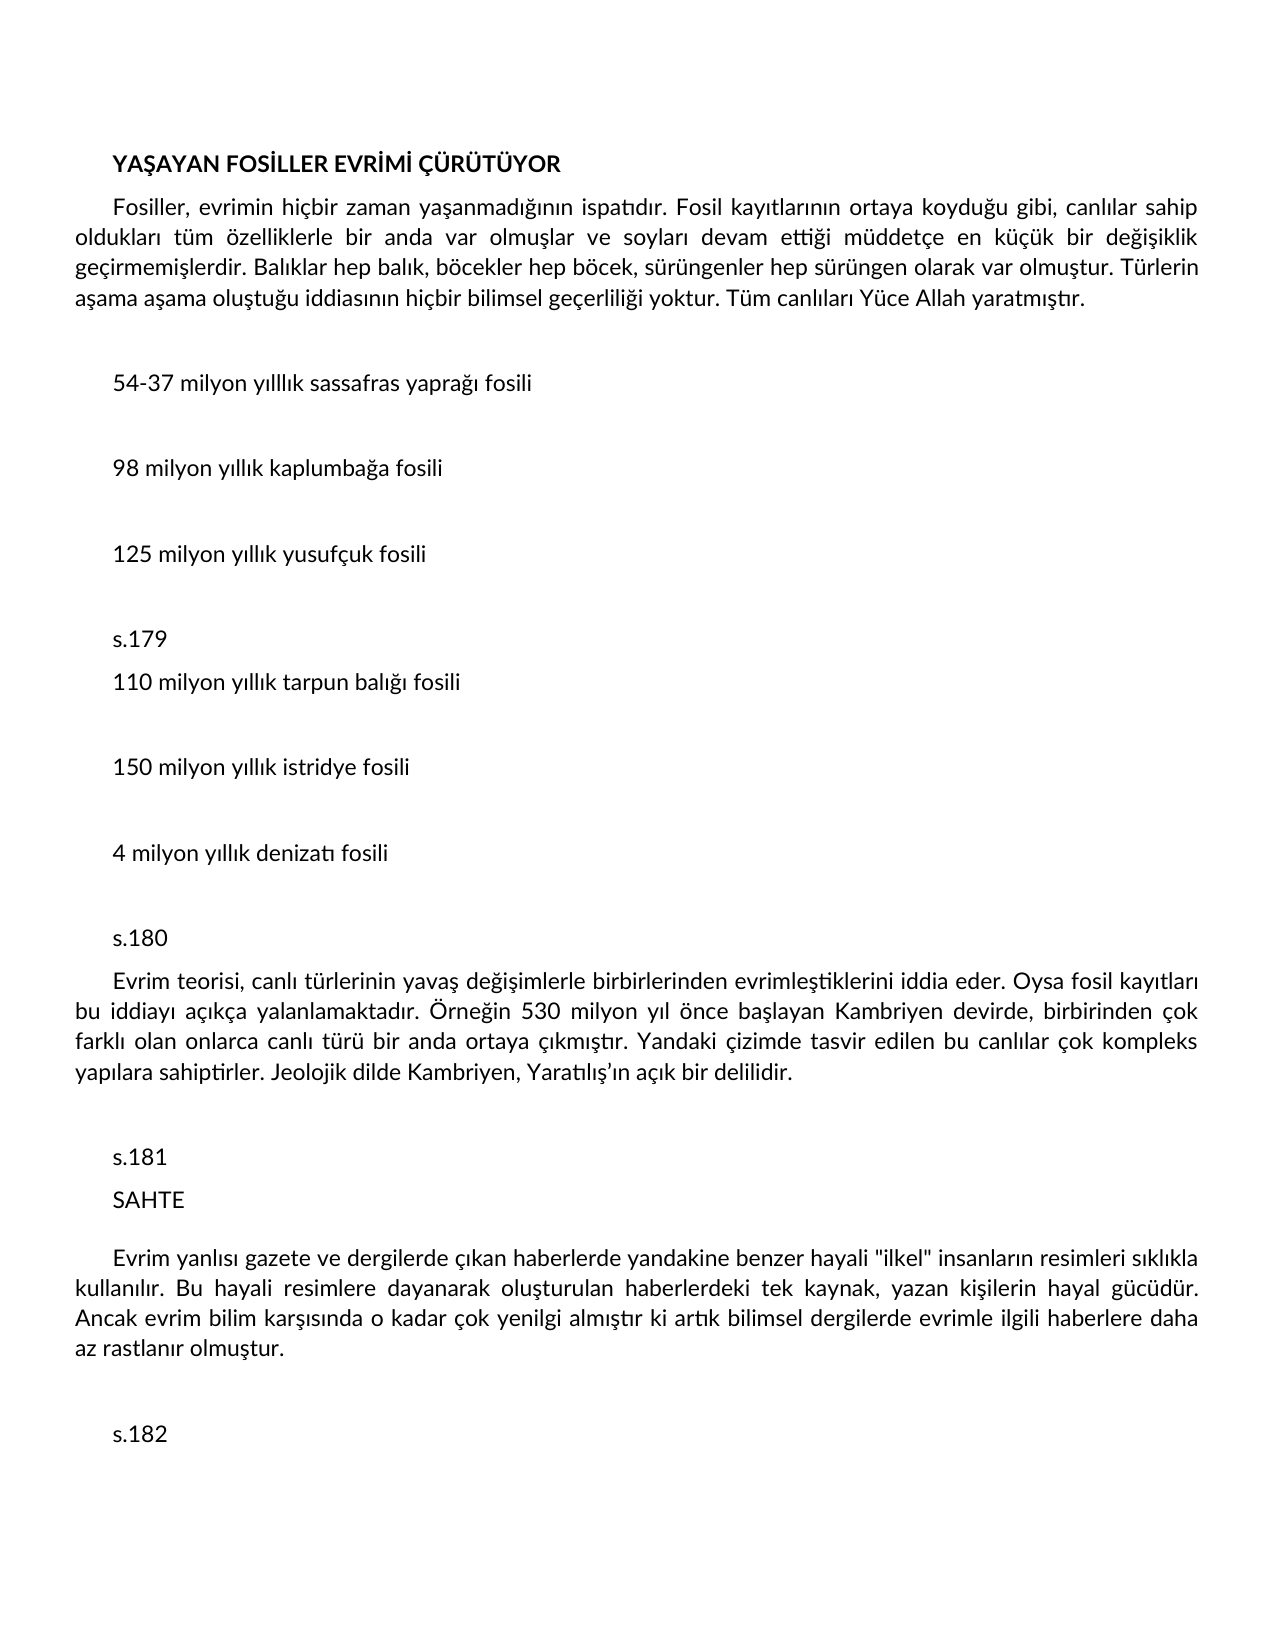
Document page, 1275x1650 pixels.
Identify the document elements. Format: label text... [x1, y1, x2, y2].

text s.181 [75, 1143, 1200, 1170]
text Evrim teorisi, canlı türlerinin yavaş değişimlerle birbirlerinden evrimleştiklerini iddia eder. Oysa fosil kayıtları bu iddiayı açıkça yalanlamaktadır. Örneğin 530 milyon yıl önce başlayan Kambriyen devirde, birbirinden çok farklı olan onlarca canlı türü bir anda ortaya çıkmıştır. Yandaki çizimde tasvir edilen bu canlılar çok kompleks yapılara sahiptirler. Jeolojik dilde Kambriyen, Yaratılış’ın açık bir delilidir. [75, 967, 1200, 1085]
text 4 milyon yıllık denizatı fosili [75, 838, 1200, 866]
text SAHTE [75, 1185, 1200, 1213]
text Fosiller, evrimin hiçbir zaman yaşanmadığının ispatıdır. Fosil kayıtlarının ortaya koyduğu gibi, canlılar sahip oldukları tüm özelliklerle bir anda var olmuşlar ve soyları devam ettiği müddetçe en küçük bir değişiklik geçirmemişlerdir. Balıklar hep balık, böcekler hep böcek, sürüngenler hep sürüngen olarak var olmuştur. Türlerin aşama aşama oluştuğu iddiasının hiçbir bilimsel geçerliliği yoktur. Tüm canlıları Yüce Allah yaratmıştır. [75, 193, 1200, 311]
text s.179 [75, 625, 1200, 652]
text 150 milyon yıllık istridye fosili [75, 753, 1200, 781]
text 110 milyon yıllık tarpun balığı fosili [75, 668, 1200, 695]
text 125 milyon yıllık yusufçuk fosili [75, 539, 1200, 567]
text Evrim yanlısı gazete ve dergilerde çıkan haberlerde yandakine benzer hayali "ilkel" insanların resimleri sıklıkla kullanılır. Bu hayali resimlere dayanarak oluşturulan haberlerdeki tek kaynak, yazan kişilerin hayal gücüdür. Ancak evrim bilim karşısında o kadar çok yenilgi almıştır ki artık bilimsel dergilerde evrimle ilgili haberlere daha az rastlanır olmuştur. [75, 1243, 1200, 1361]
text 98 milyon yıllık kaplumbağa fosili [75, 454, 1200, 482]
text s.182 [75, 1419, 1200, 1447]
text YAŞAYAN FOSİLLER EVRİMİ ÇÜRÜTÜYOR [75, 150, 1200, 177]
text s.180 [75, 924, 1200, 951]
text 54-37 milyon yılllık sassafras yaprağı fosili [75, 369, 1200, 396]
